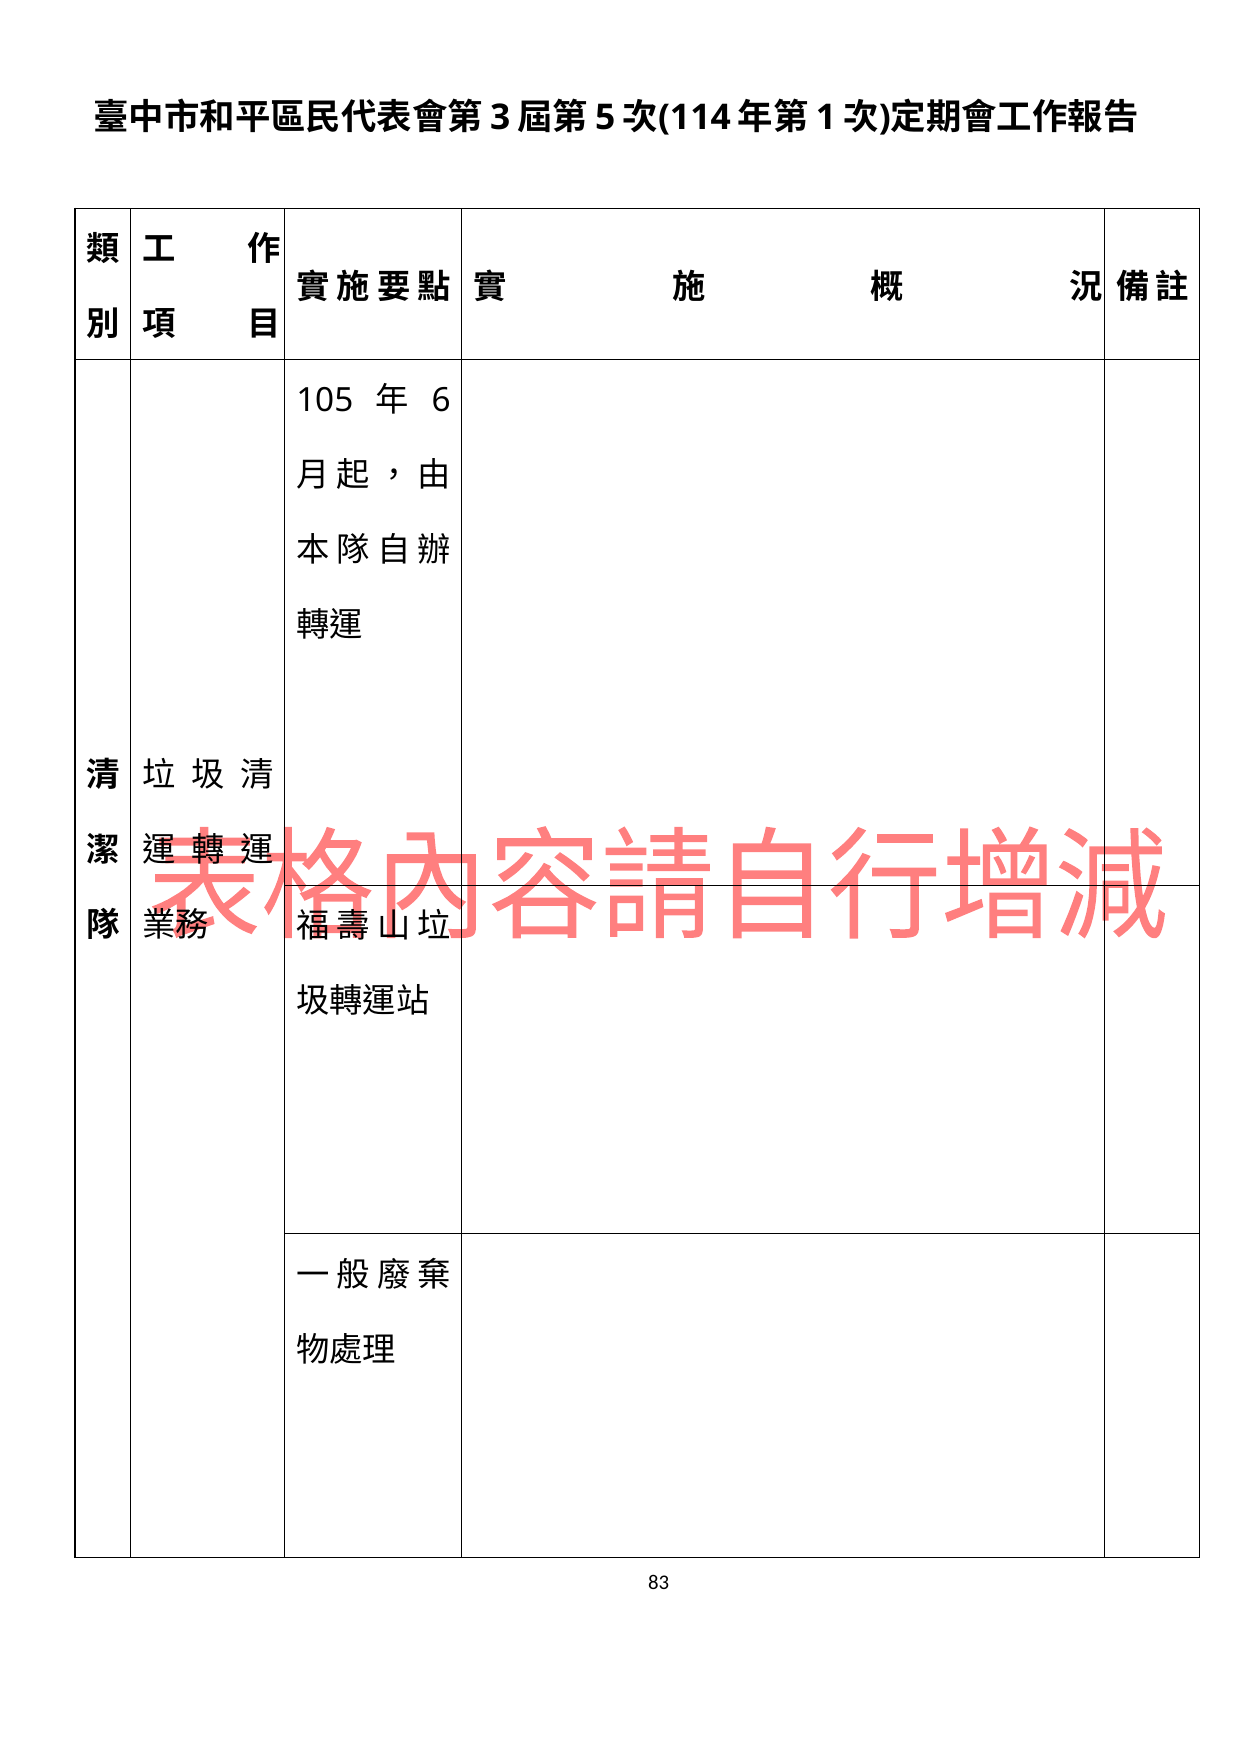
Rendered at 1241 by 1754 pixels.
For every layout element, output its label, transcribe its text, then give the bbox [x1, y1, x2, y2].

table_header 類別 [76, 209, 130, 359]
table_cell [1105, 1234, 1199, 1557]
table_header 實施要點 [285, 209, 461, 359]
table_header 工作 項目 [131, 209, 284, 359]
table_cell [462, 360, 1104, 885]
table_cell [462, 1234, 1104, 1557]
table_header 實施概況 [462, 209, 1104, 359]
table_header 備註 [1105, 209, 1199, 359]
table_cell [1105, 886, 1199, 1233]
table_cell 一般廢棄物處理 [285, 1234, 461, 1557]
table_cell 105年6月起，由本隊自辦轉運 [285, 360, 461, 885]
table_cell 福壽山垃圾轉運站 [285, 886, 461, 1233]
table_cell [462, 886, 1104, 1233]
table_cell [1105, 360, 1199, 885]
